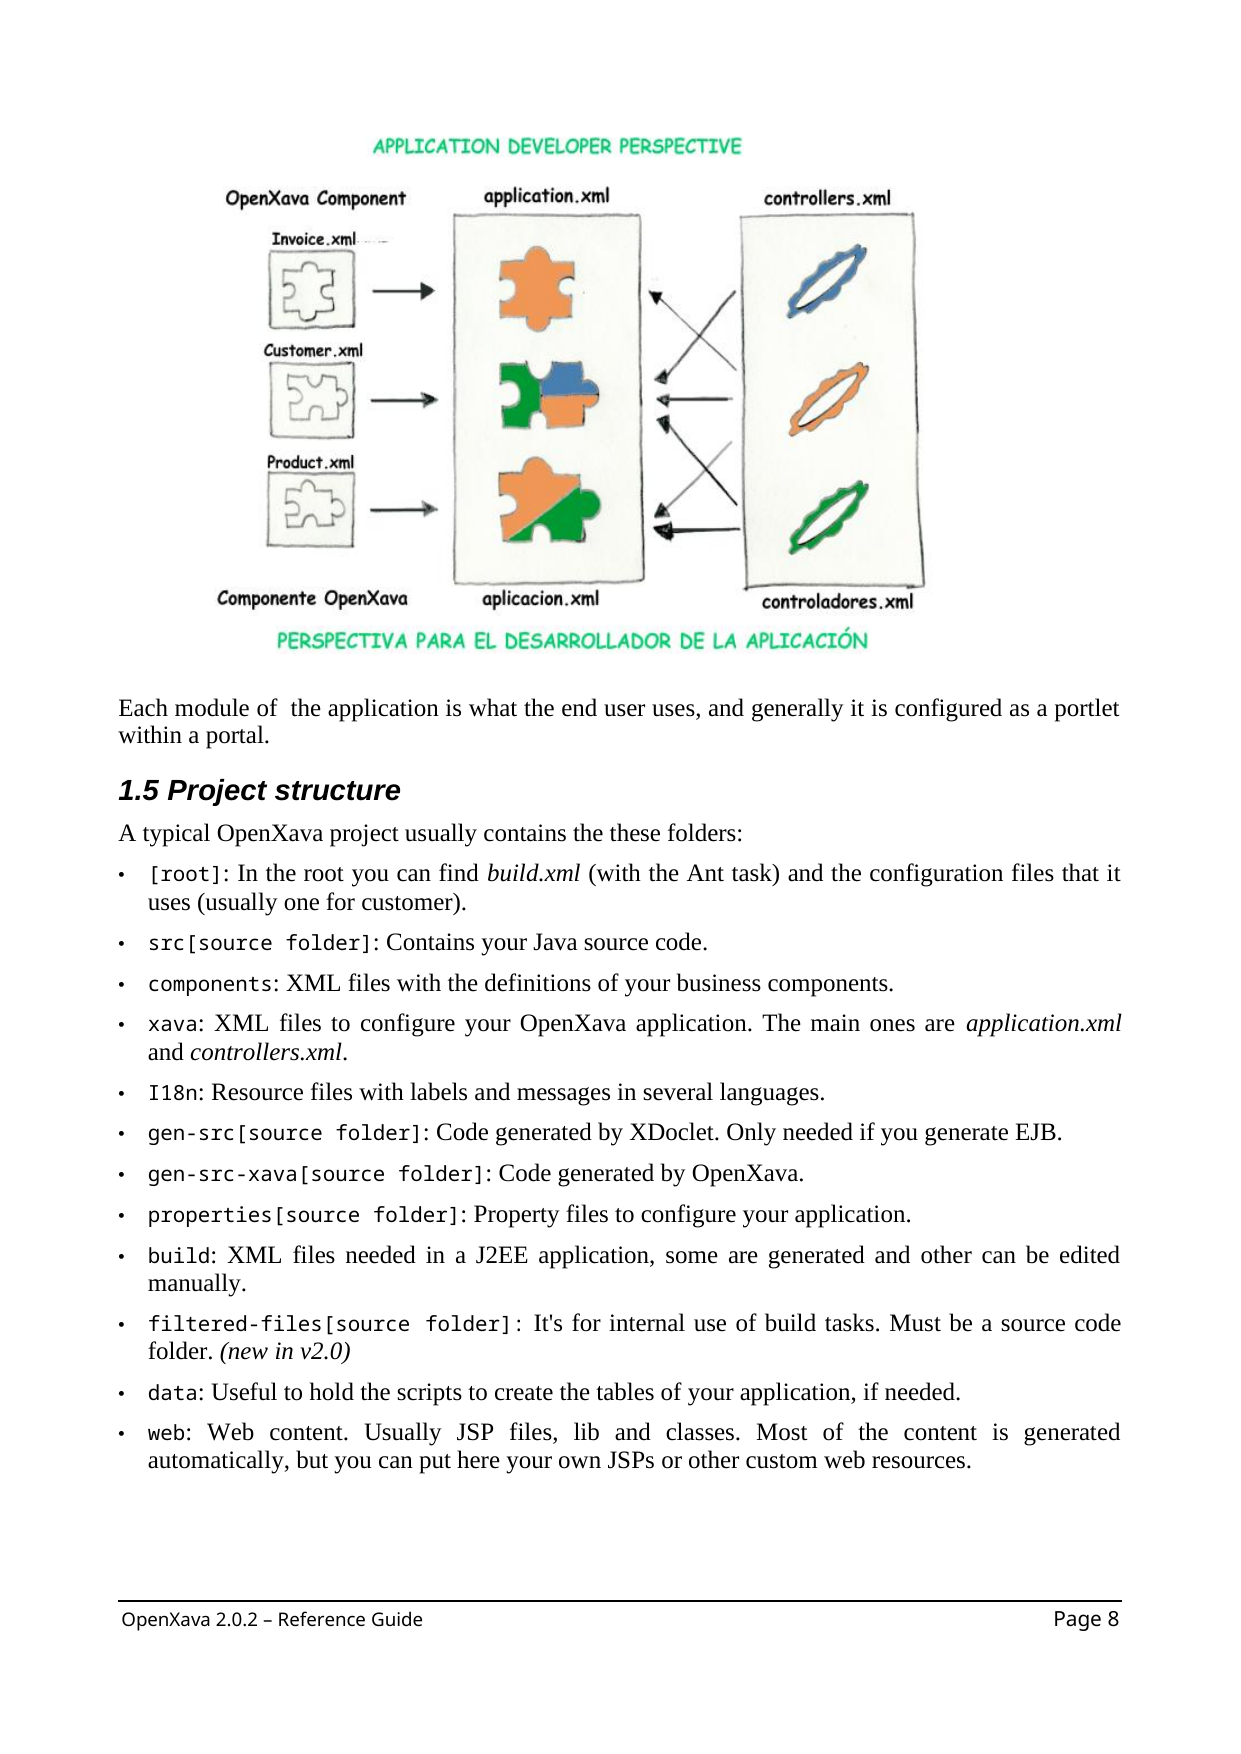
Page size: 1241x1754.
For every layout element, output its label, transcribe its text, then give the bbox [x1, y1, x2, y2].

list properties[source folder]: Property files to configure your application. [118, 1200, 1122, 1228]
list data: Useful to hold the scripts to create the tables of your application, if needed. [118, 1378, 1122, 1406]
list src[source folder]: Contains your Java source code. [118, 928, 1122, 956]
list web: Web content. Usually JSP files, lib and classes. Most of the content is generated automatically, but you can put here your own JSPs or other custom web resources. [118, 1418, 1122, 1474]
list [root]: In the root you can find build.xml (with the Ant task) and the configuration files that it uses (usually one for customer). [118, 859, 1122, 915]
list filtered-files[source folder]: It's for internal use of build tasks. Must be a source code folder. (new in v2.0) [118, 1309, 1122, 1365]
subtitle Project structure [118, 774, 1122, 807]
list components: XML files with the definitions of your business components. [118, 969, 1122, 997]
list gen-src-xava[source folder]: Code generated by OpenXava. [118, 1159, 1122, 1187]
text Each module of the application is what the end user uses, and generally it is configured as a portlet within a portal. [118, 694, 1122, 749]
list gen-src[source folder]: Code generated by XDoclet. Only needed if you generate EJB. [118, 1118, 1122, 1147]
picture [205, 118, 991, 654]
list xava: XML files to configure your OpenXava application. The main ones are application.xml and controllers.xml. [118, 1009, 1122, 1065]
list I18n: Resource files with labels and messages in several languages. [118, 1078, 1122, 1106]
text A typical OpenXava project usually contains the these folders: [118, 819, 1122, 847]
list build: XML files needed in a J2EE application, some are generated and other can be edited manually. [118, 1241, 1122, 1297]
